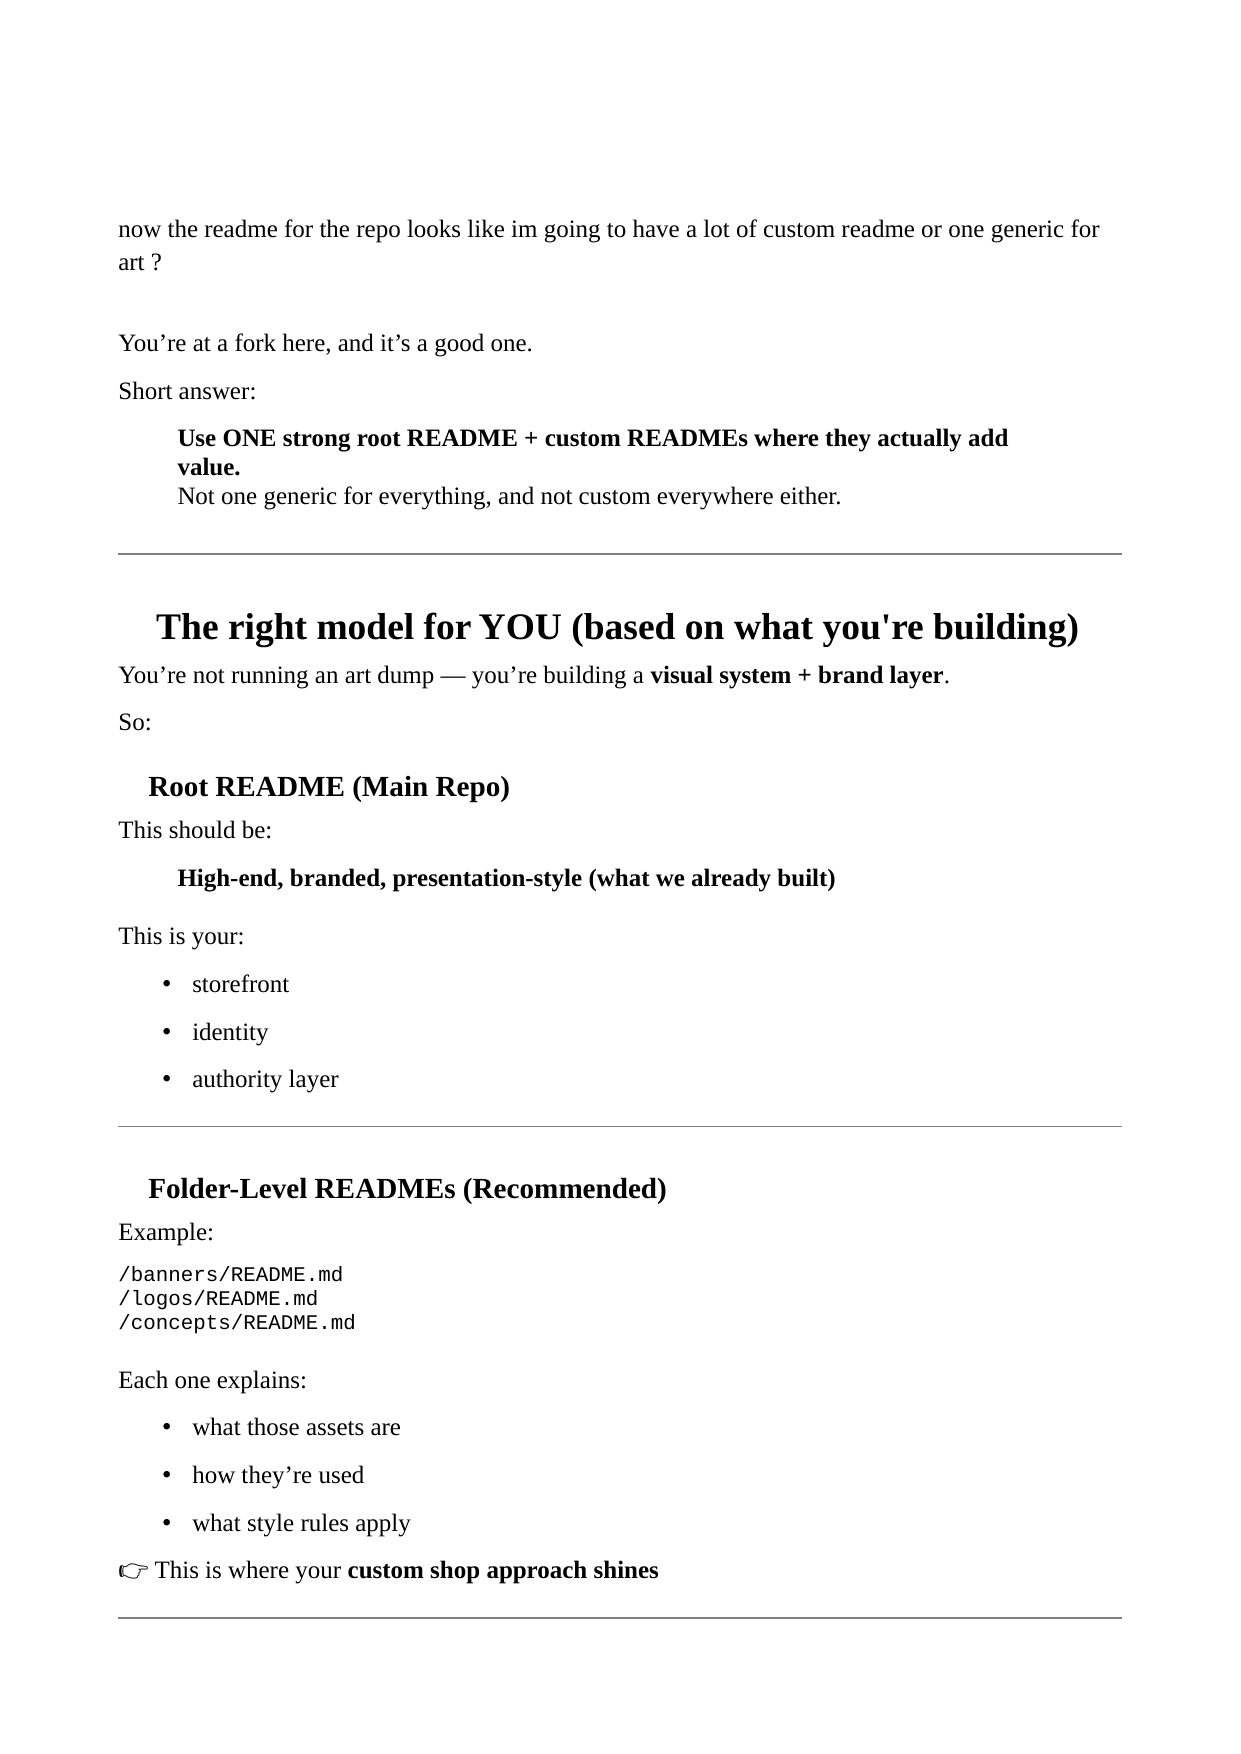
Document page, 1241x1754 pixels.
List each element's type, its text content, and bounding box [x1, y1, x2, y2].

text You’re at a fork here, and it’s a good one. [118, 328, 1122, 357]
list authority layer [162, 1064, 1122, 1093]
text /concepts/README.md [118, 1312, 1122, 1335]
text 👉 This is where your custom shop approach shines [118, 1555, 1122, 1584]
text High-end, branded, presentation-style (what we already built) [177, 863, 1063, 892]
list how they’re used [162, 1460, 1122, 1489]
text /logos/README.md [118, 1288, 1122, 1312]
text This is your: [118, 921, 1122, 950]
text now the readme for the repo looks like im going to have a lot of custom readme or one generic for art ? [118, 214, 1122, 276]
list identity [162, 1017, 1122, 1045]
text So: [118, 707, 1122, 736]
text Each one explains: [118, 1365, 1122, 1393]
list what style rules apply [162, 1508, 1122, 1536]
subtitle 🧠 The right model for YOU (based on what you're building) [118, 604, 1122, 647]
text This should be: [118, 816, 1122, 844]
list storefront [162, 969, 1122, 998]
text Short answer: [118, 376, 1122, 404]
text Use ONE strong root README + custom READMEs where they actually add value. Not one generic for everything, and not custom everywhere either. [177, 423, 1063, 509]
text Example: [118, 1217, 1122, 1246]
list what those assets are [162, 1412, 1122, 1441]
subtitle ✅ Folder-Level READMEs (Recommended) [118, 1171, 1122, 1204]
text /banners/README.md [118, 1264, 1122, 1288]
subtitle ✅ Root README (Main Repo) [118, 769, 1122, 803]
text You’re not running an art dump — you’re building a visual system + brand layer. [118, 660, 1122, 688]
